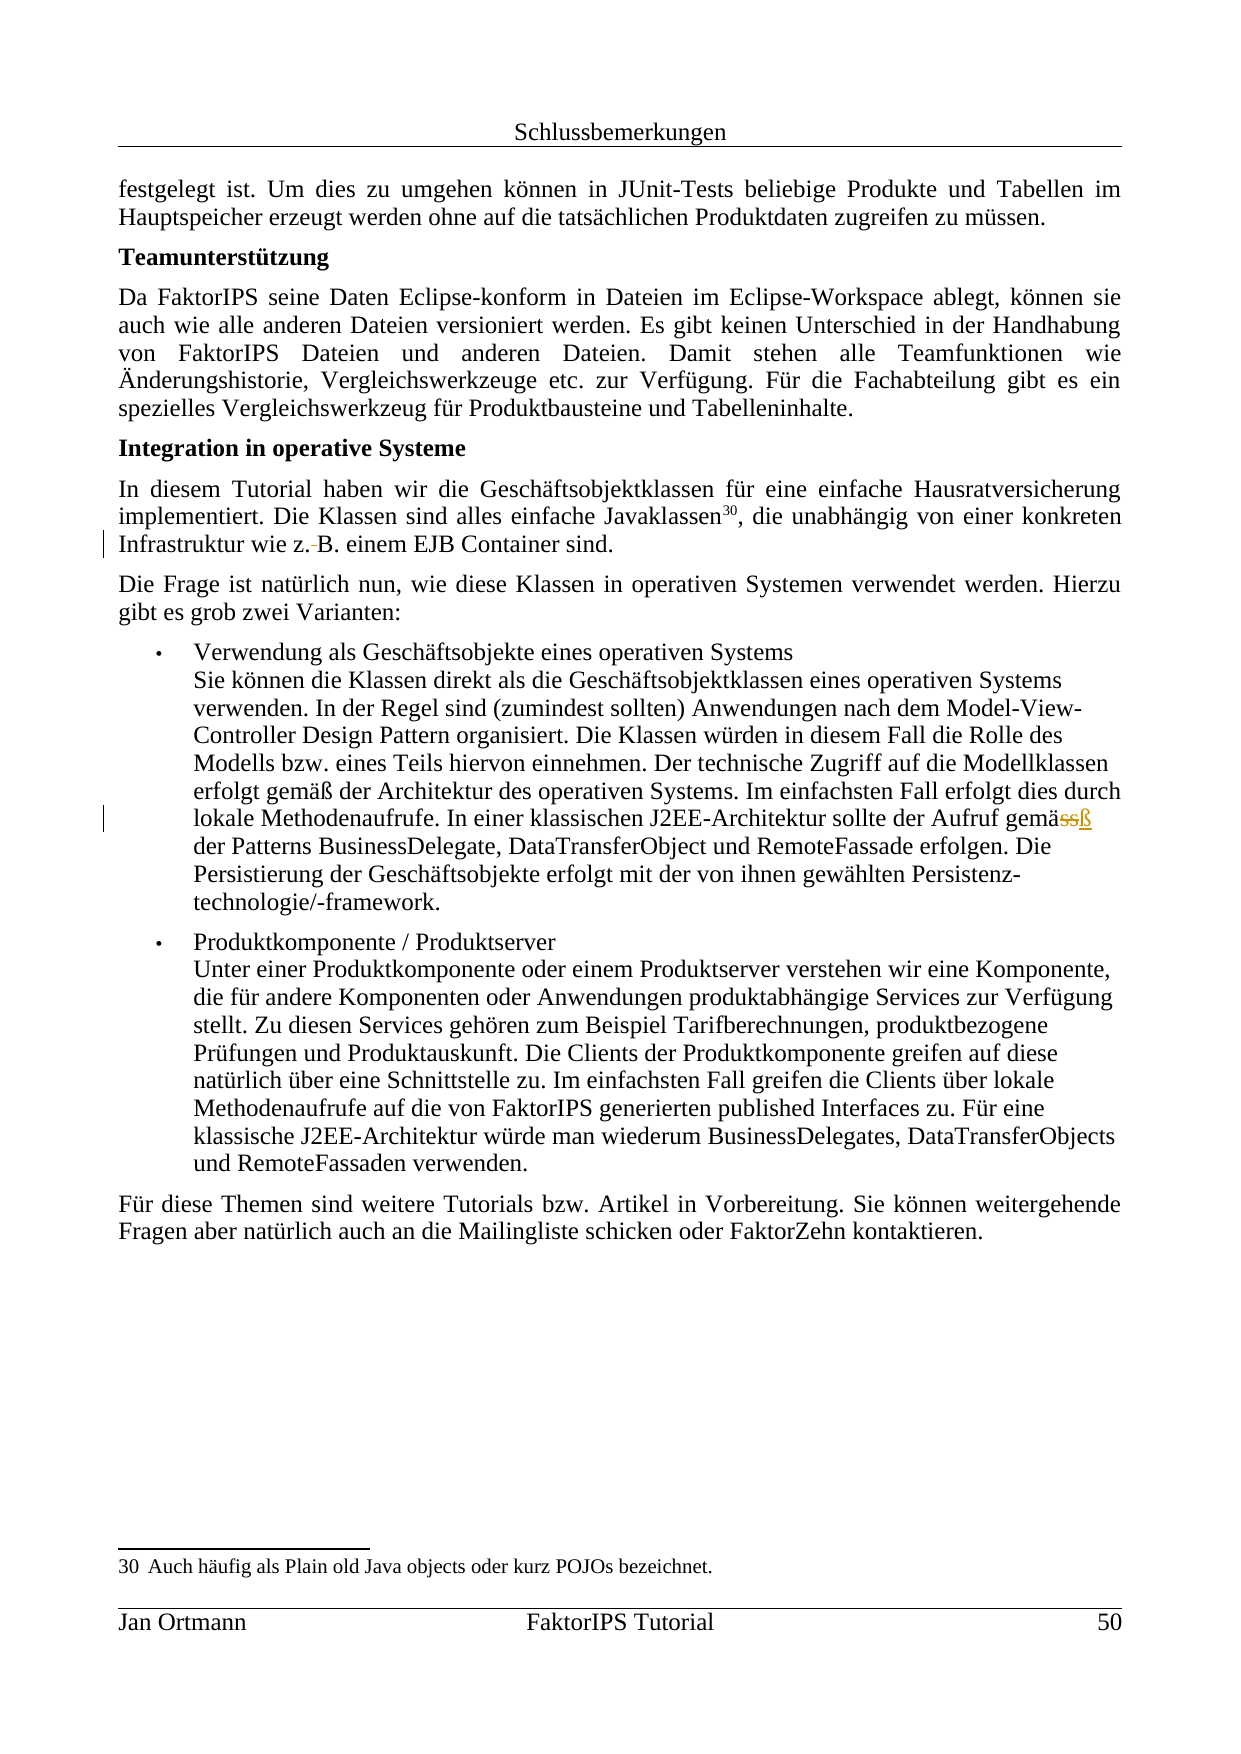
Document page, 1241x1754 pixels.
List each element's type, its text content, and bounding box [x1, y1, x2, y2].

text Da FaktorIPS seine Daten Eclipse-konform in Dateien im Eclipse-Workspace ablegt, können sie auch wie alle anderen Dateien versioniert werden. Es gibt keinen Unterschied in der Handhabung von FaktorIPS Dateien und anderen Dateien. Damit stehen alle Teamfunktionen wie Änderungshistorie, Vergleichswerkzeuge etc. zur Verfügung. Für die Fachabteilung gibt es ein spezielles Vergleichswerkzeug für Produktbausteine und Tabelleninhalte. [118, 283, 1122, 422]
text In diesem Tutorial haben wir die Geschäftsobjektklassen für eine einfache Hausratversicherung implementiert. Die Klassen sind alles einfache Javaklassen, die unabhängig von einer konkreten Infrastruktur wie z.B. einem EJB Container sind. [118, 475, 1122, 558]
text Auch häufig als Plain old Java objects oder kurz POJOs bezeichnet. [118, 1555, 1122, 1578]
text Für diese Themen sind weitere Tutorials bzw. Artikel in Vorbereitung. Sie können weitergehende Fragen aber natürlich auch an die Mailingliste schicken oder FaktorZehn kontaktieren. [118, 1190, 1122, 1245]
list Verwendung als Geschäftsobjekte eines operativen Systems Sie können die Klassen direkt als die Geschäftsobjektklassen eines operativen Systems verwenden. In der Regel sind (zumindest sollten) Anwendungen nach dem Model-View-Controller Design Pattern organisiert. Die Klassen würden in diesem Fall die Rolle des Modells bzw. eines Teils hiervon einnehmen. Der technische Zugriff auf die Modellklassen erfolgt gemäß der Architektur des operativen Systems. Im einfachsten Fall erfolgt dies durch lokale Methodenaufrufe. In einer klassischen J2EE-Architektur sollte der Aufruf gemäß der Patterns BusinessDelegate, DataTransferObject und RemoteFassade erfolgen. Die Persistierung der Geschäftsobjekte erfolgt mit der von ihnen gewählten Persistenz-technologie/-framework. [156, 638, 1122, 915]
list Produktkomponente / Produktserver Unter einer Produktkomponente oder einem Produktserver verstehen wir eine Komponente, die für andere Komponenten oder Anwendungen produktabhängige Services zur Verfügung stellt. Zu diesen Services gehören zum Beispiel Tarifberechnungen, produktbezogene Prüfungen und Produktauskunft. Die Clients der Produktkomponente greifen auf diese natürlich über eine Schnittstelle zu. Im einfachsten Fall greifen die Clients über lokale Methodenaufrufe auf die von FaktorIPS generierten published Interfaces zu. Für eine klassische J2EE-Architektur würde man wiederum BusinessDelegates, DataTransferObjects und RemoteFassaden verwenden. [156, 928, 1122, 1177]
text festgelegt ist. Um dies zu umgehen können in JUnit-Tests beliebige Produkte und Tabellen im Hauptspeicher erzeugt werden ohne auf die tatsächlichen Produktdaten zugreifen zu müssen. [118, 175, 1122, 231]
text Integration in operative Systeme [118, 434, 1122, 462]
text Teamunterstützung [118, 243, 1122, 271]
text Die Frage ist natürlich nun, wie diese Klassen in operativen Systemen verwendet werden. Hierzu gibt es grob zwei Varianten: [118, 570, 1122, 626]
